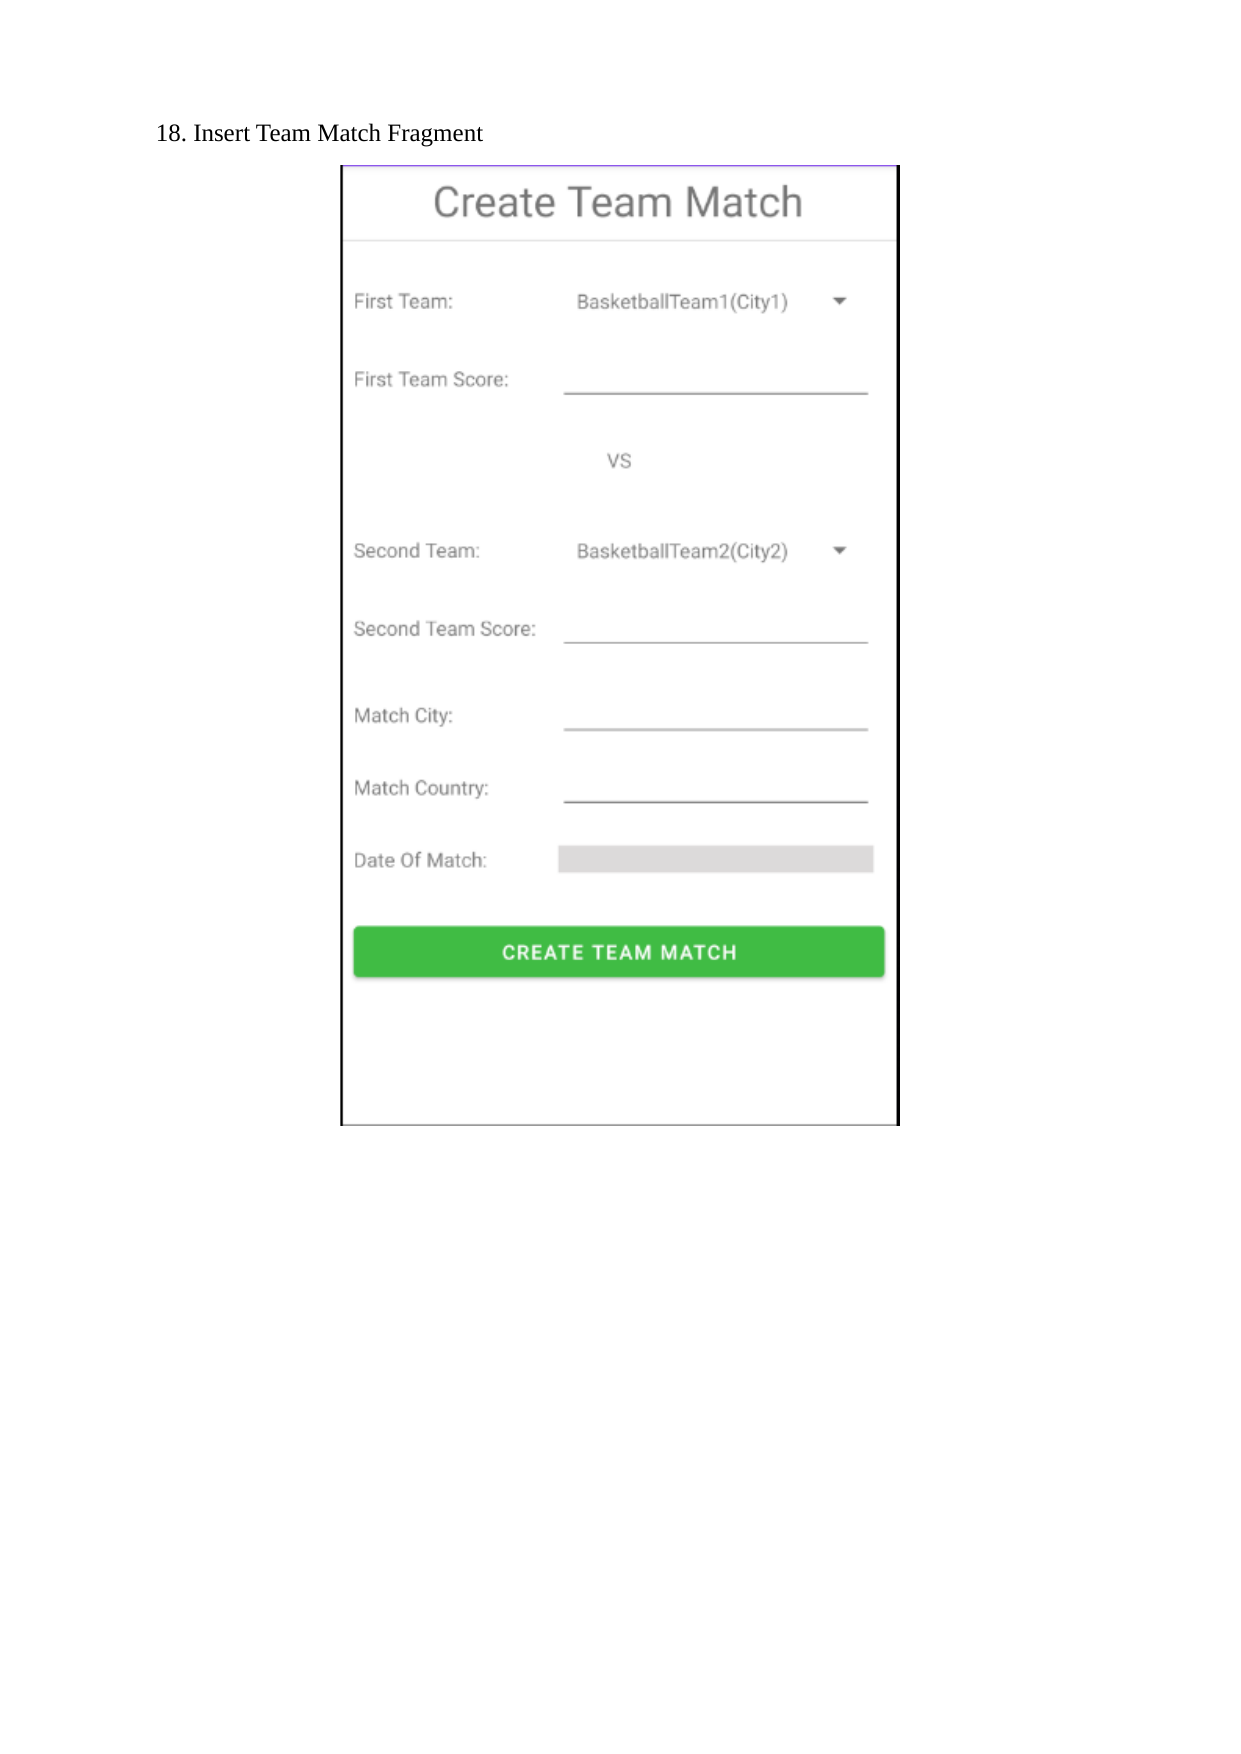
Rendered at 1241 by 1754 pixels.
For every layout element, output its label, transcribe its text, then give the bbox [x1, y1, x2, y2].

list Insert Team Match Fragment [156, 118, 1122, 147]
picture [340, 165, 900, 1126]
